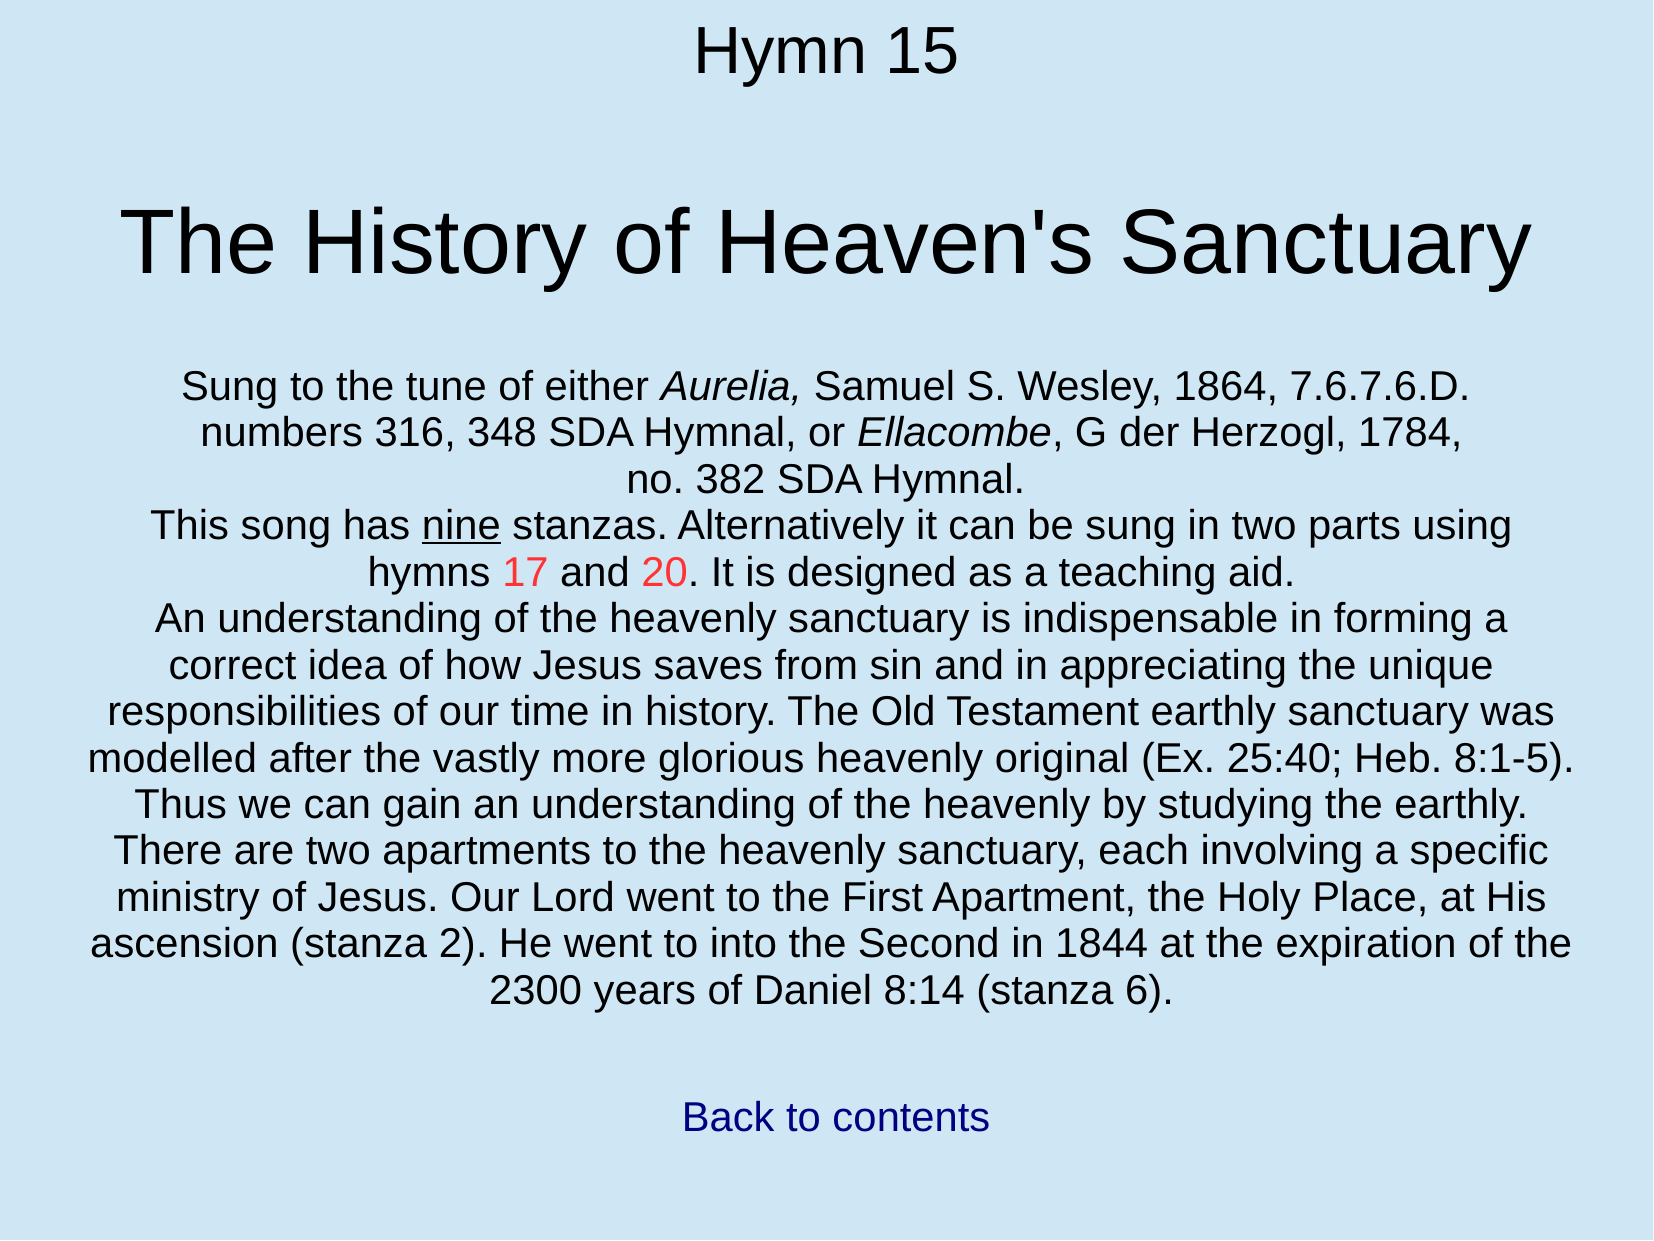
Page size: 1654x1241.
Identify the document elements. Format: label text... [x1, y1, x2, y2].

title Hymn 15 The History of Heaven's Sanctuary [82, 12, 1571, 294]
text_box Back to contents [82, 1070, 1572, 1146]
subtitle Sung to the tune of either Aurelia, Samuel S. Wesley, 1864, 7.6.7.6.D. numbers 316, 348 SDA Hymnal, or Ellacombe, G der Herzogl, 1784, no. 382 SDA Hymnal. This song has nine stanzas. Alternatively it can be sung in two parts using hymns 17 and 20. It is designed as a teaching aid. An understanding of the heavenly sanctuary is indispensable in forming a correct idea of how Jesus saves from sin and in appreciating the unique responsibilities of our time in history. The Old Testament earthly sanctuary was modelled after the vastly more glorious heavenly original (Ex. 25:40; Heb. 8:1-5). Thus we can gain an understanding of the heavenly by studying the earthly. There are two apartments to the heavenly sanctuary, each involving a specific ministry of Jesus. Our Lord went to the First Apartment, the Holy Place, at His ascension (stanza 2). He went to into the Second in 1844 at the expiration of the 2300 years of Daniel 8:14 (stanza 6). [87, 351, 1576, 1071]
